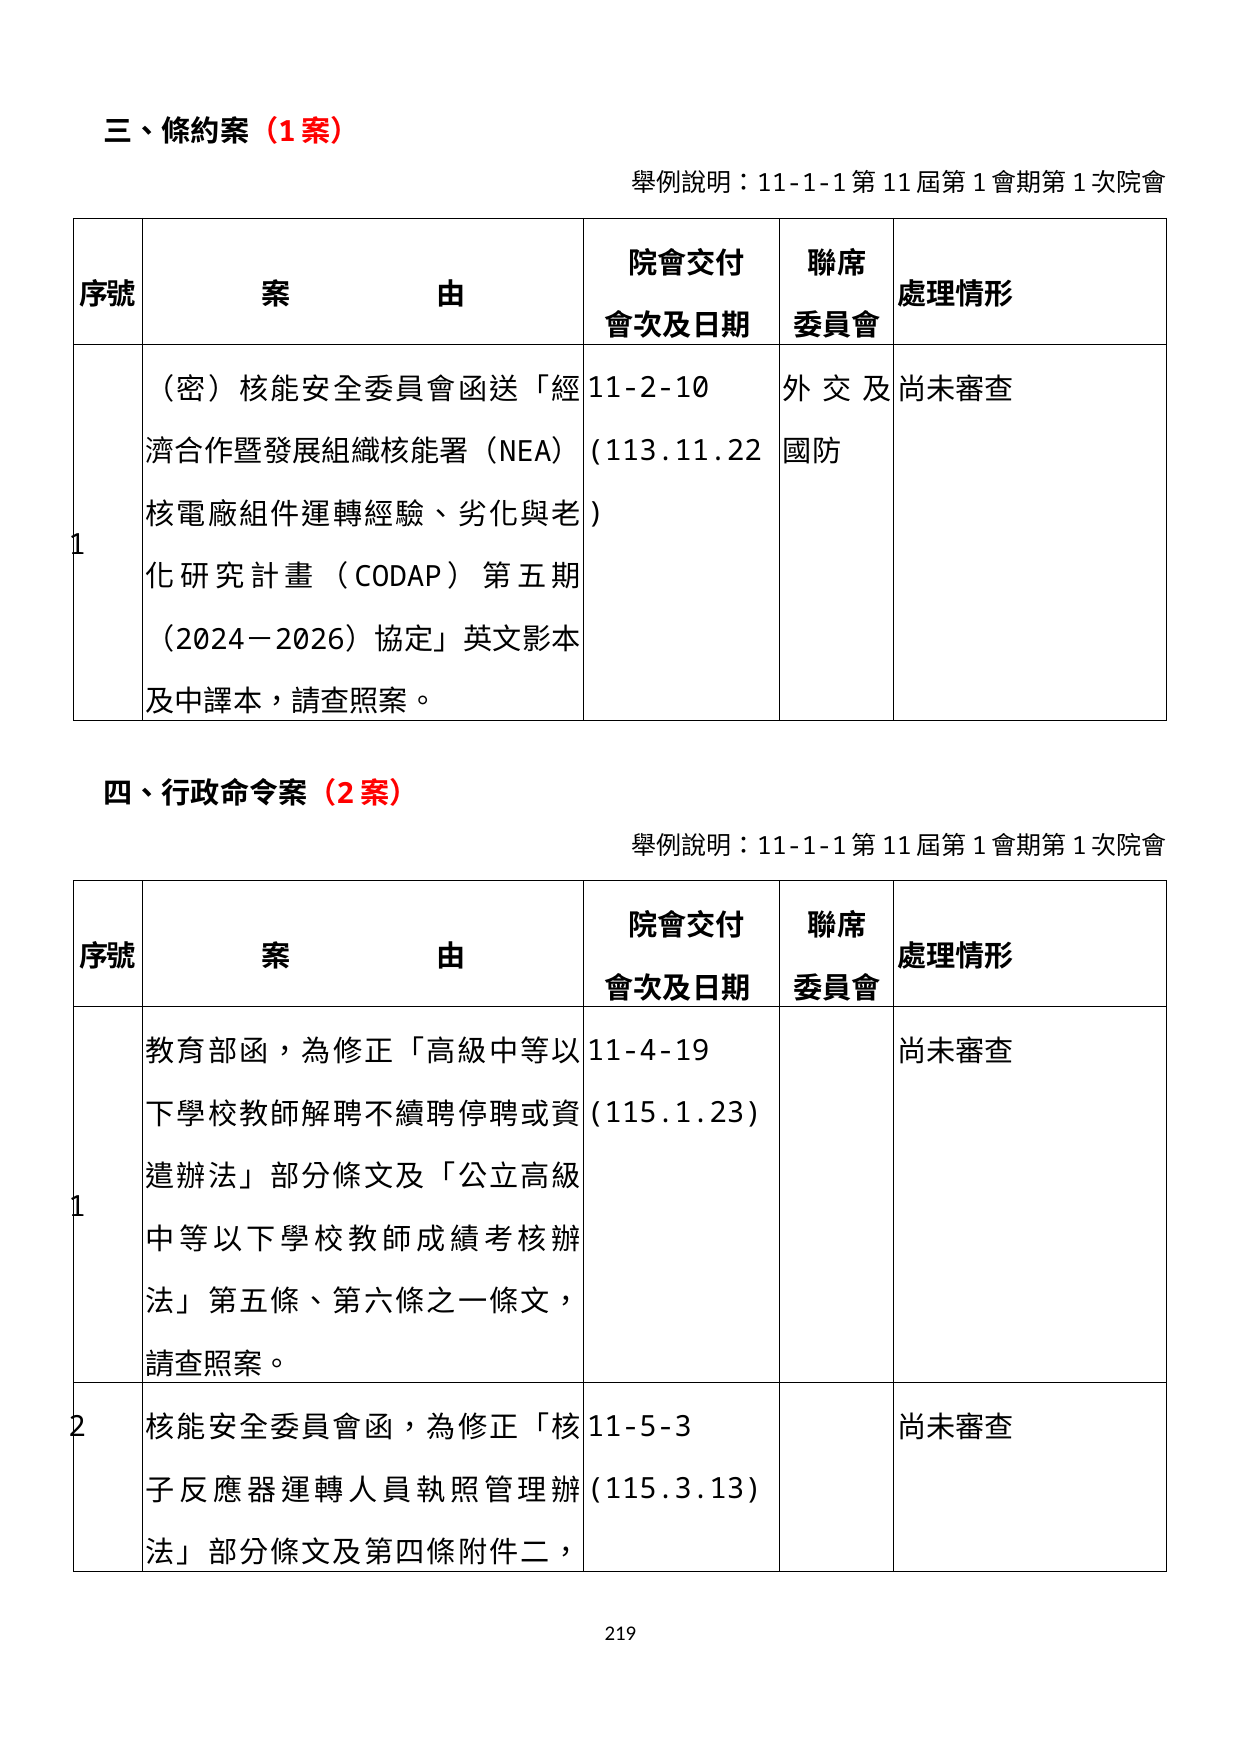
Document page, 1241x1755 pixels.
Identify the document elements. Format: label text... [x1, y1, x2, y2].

table_header 院會交付 會次及日期 [584, 219, 779, 344]
table_header 序號 [74, 219, 142, 344]
text 舉例說明：11-1-1第11屆第1會期第1次院會 [74, 163, 1166, 199]
table_cell 11-4-19 (115.1.23) [584, 1007, 779, 1382]
table_cell [74, 1417, 80, 1429]
text 舉例說明：11-1-1第11屆第1會期第1次院會 [74, 825, 1166, 861]
table_cell 外交及國防 [780, 345, 893, 720]
table_cell 教育部函，為修正「高級中等以下學校教師解聘不續聘停聘或資遣辦法」部分條文及「公立高級中等以下學校教師成績考核辦法」第五條、第六條之一條文，請查照案。 [143, 1007, 583, 1382]
table_cell 尚未審查 [894, 1383, 1166, 1571]
table_cell 尚未審查 [894, 345, 1166, 720]
table_cell （密）核能安全委員會函送「經濟合作暨發展組織核能署（NEA）核電廠組件運轉經驗、劣化與老化研究計畫（CODAP）第五期（2024－2026）協定」英文影本及中譯本，請查照案。 [143, 345, 583, 720]
table_header 聯席 委員會 [780, 219, 893, 344]
table_cell 核能安全委員會函，為修正「核子反應器運轉人員執照管理辦法」部分條文及第四條附件二， [143, 1383, 583, 1571]
table_header 聯席 委員會 [780, 881, 893, 1006]
table_cell [780, 1007, 893, 1382]
table_cell 11-5-3 (115.3.13) [584, 1383, 779, 1571]
text 四、行政命令案（2案） [74, 767, 1166, 813]
table_header 處理情形 [894, 881, 1166, 1006]
table_cell 11-2-10 (113.11.22) [584, 345, 779, 720]
table_cell [74, 345, 142, 720]
table_header 處理情形 [894, 219, 1166, 344]
table_header 案 由 [143, 881, 583, 1006]
table_header 案 由 [143, 219, 583, 344]
table_cell [74, 1007, 142, 1382]
table_header 序號 [74, 881, 142, 1006]
table_header 院會交付 會次及日期 [584, 881, 779, 1006]
text 三、條約案（1案） [74, 104, 1166, 150]
table_cell 尚未審查 [894, 1007, 1166, 1382]
table_cell [74, 1383, 142, 1571]
table_cell [780, 1383, 893, 1571]
